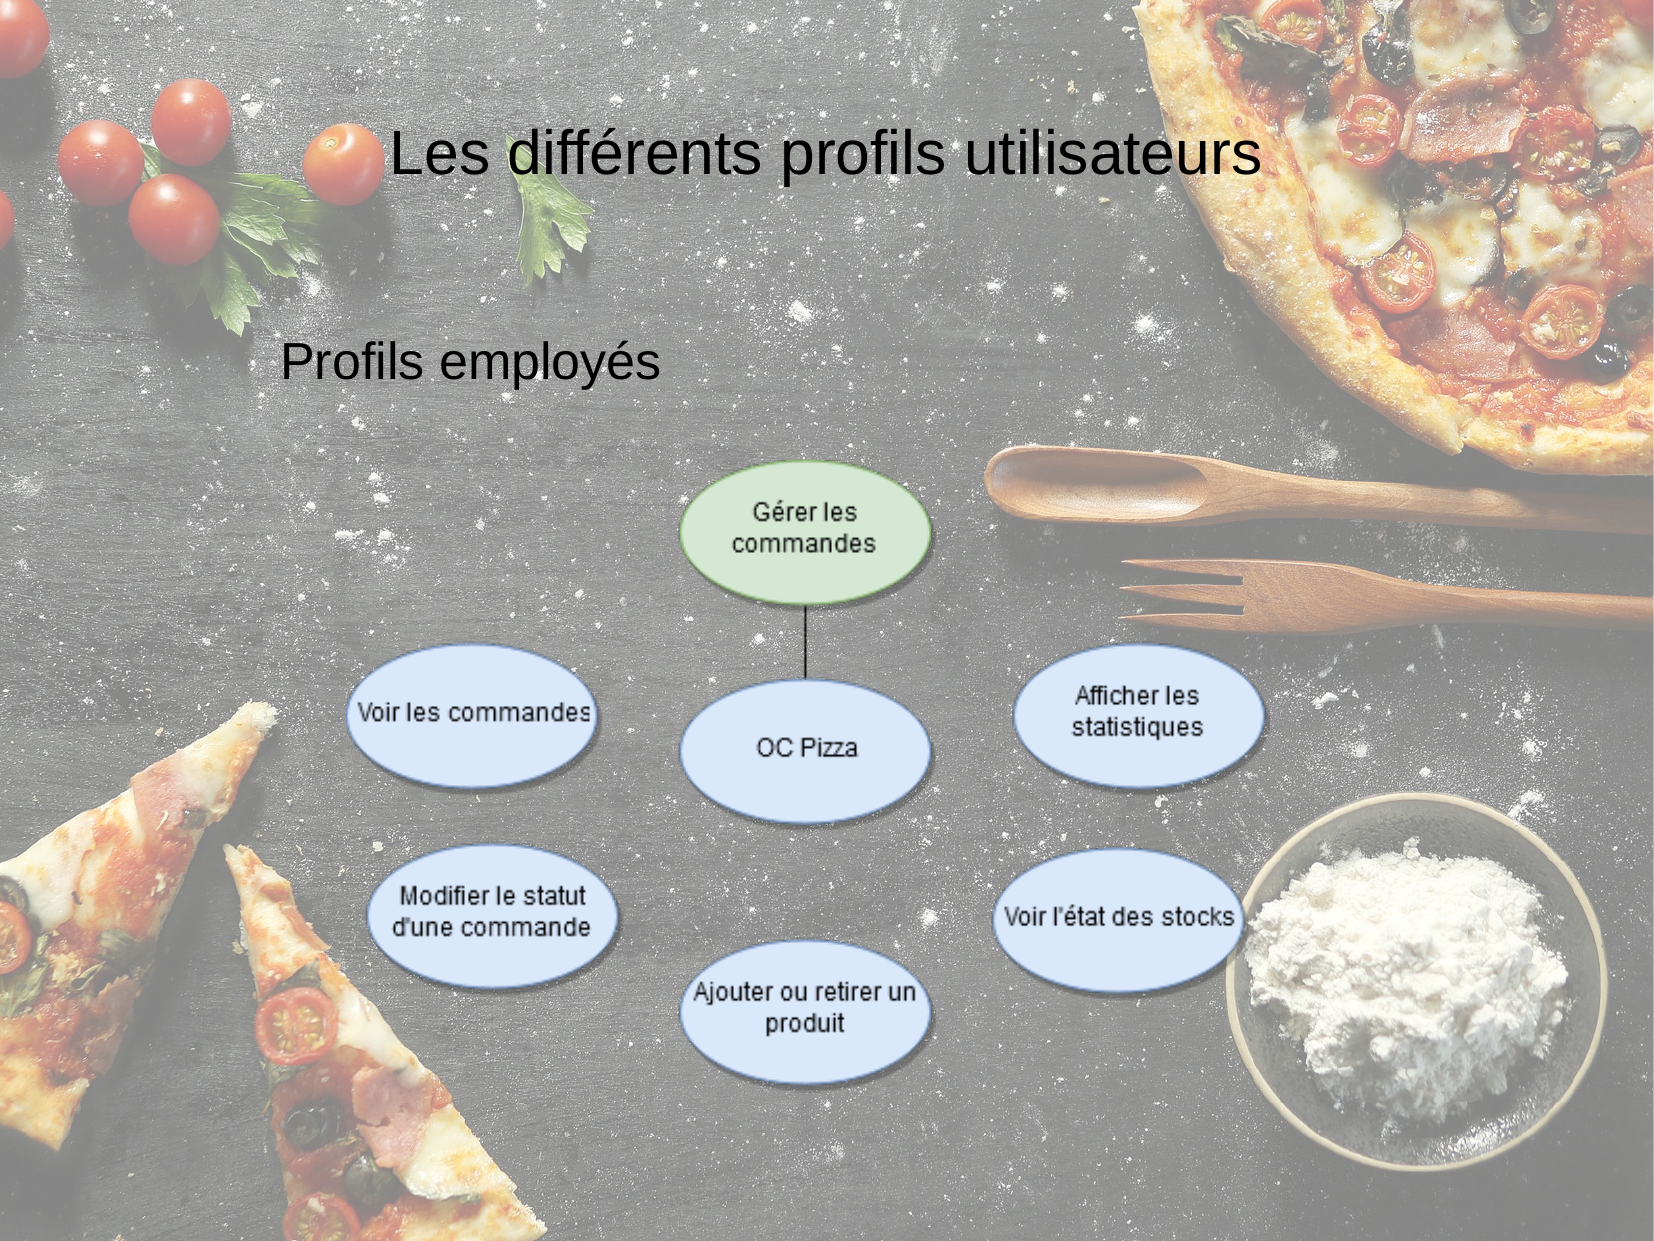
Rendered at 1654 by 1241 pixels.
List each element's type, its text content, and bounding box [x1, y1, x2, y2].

picture [0, 0, 1654, 1241]
title Les différents profils utilisateurs [82, 49, 1571, 257]
text_box Profils employés [265, 324, 1034, 398]
